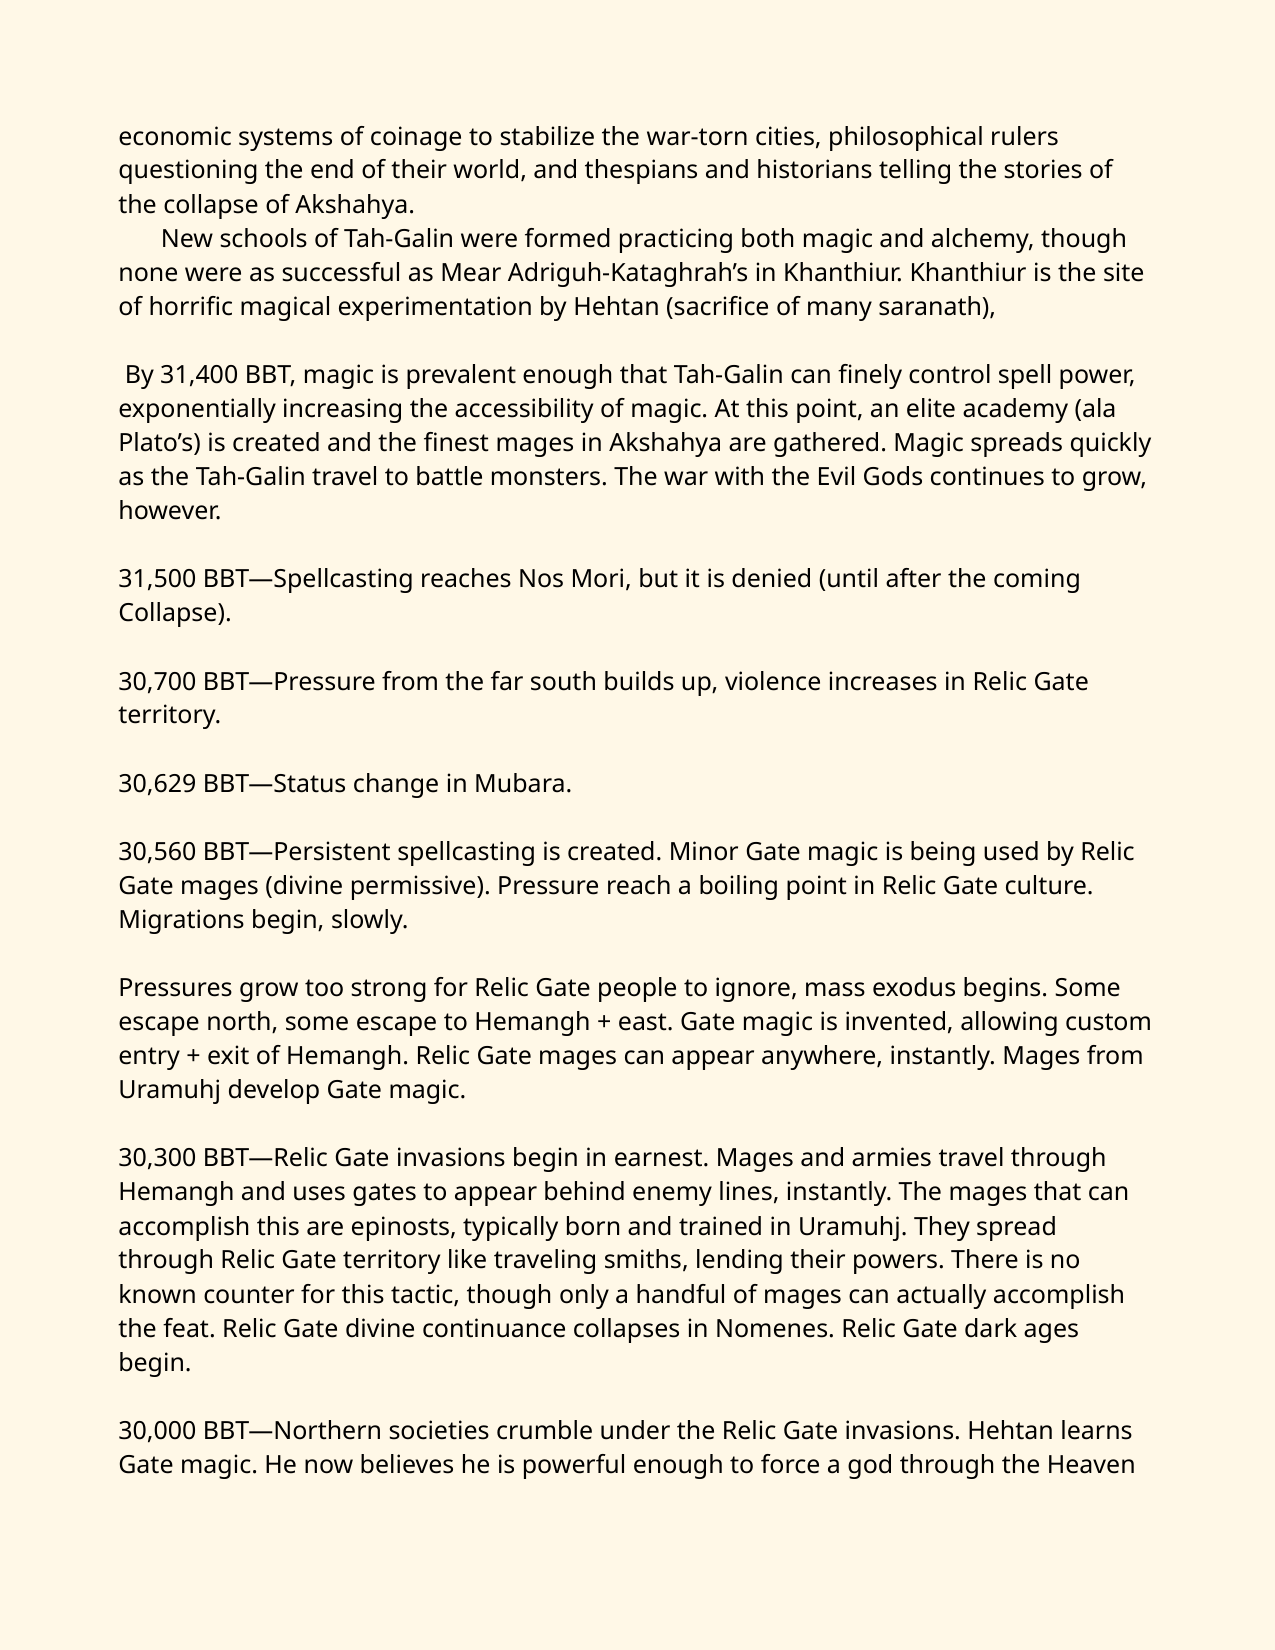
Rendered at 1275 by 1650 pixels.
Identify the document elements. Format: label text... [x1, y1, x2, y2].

text New schools of Tah-Galin were formed practicing both magic and alchemy, though none were as successful as Mear Adriguh-Kataghrah’s in Khanthiur. Khanthiur is the site of horrific magical experimentation by Hehtan (sacrifice of many saranath), [118, 220, 1157, 322]
text 30,560 BBT—Persistent spellcasting is created. Minor Gate magic is being used by Relic Gate mages (divine permissive). Pressure reach a boiling point in Relic Gate culture. Migrations begin, slowly. [118, 833, 1157, 936]
text By 31,400 BBT, magic is prevalent enough that Tah-Galin can finely control spell power, exponentially increasing the accessibility of magic. At this point, an elite academy (ala Plato’s) is created and the finest mages in Akshahya are gathered. Magic spreads quickly as the Tah-Galin travel to battle monsters. The war with the Evil Gods continues to grow, however. [118, 357, 1157, 527]
text 30,000 BBT—Northern societies crumble under the Relic Gate invasions. Hehtan learns Gate magic. He now believes he is powerful enough to force a god through the Heaven [118, 1412, 1157, 1481]
text 30,629 BBT—Status change in Mubara. [118, 765, 1157, 799]
text 30,300 BBT—Relic Gate invasions begin in earnest. Mages and armies travel through Hemangh and uses gates to appear behind enemy lines, instantly. The mages that can accomplish this are epinosts, typically born and trained in Uramuhj. They spread through Relic Gate territory like traveling smiths, lending their powers. There is no known counter for this tactic, though only a handful of mages can actually accomplish the feat. Relic Gate divine continuance collapses in Nomenes. Relic Gate dark ages begin. [118, 1140, 1157, 1378]
text economic systems of coinage to stabilize the war-torn cities, philosophical rulers questioning the end of their world, and thespians and historians telling the stories of the collapse of Akshahya. [118, 118, 1157, 220]
text 31,500 BBT—Spellcasting reaches Nos Mori, but it is denied (until after the coming Collapse). [118, 561, 1157, 629]
text Pressures grow too strong for Relic Gate people to ignore, mass exodus begins. Some escape north, some escape to Hemangh + east. Gate magic is invented, allowing custom entry + exit of Hemangh. Relic Gate mages can appear anywhere, instantly. Mages from Uramuhj develop Gate magic. [118, 970, 1157, 1106]
text 30,700 BBT—Pressure from the far south builds up, violence increases in Relic Gate territory. [118, 663, 1157, 731]
